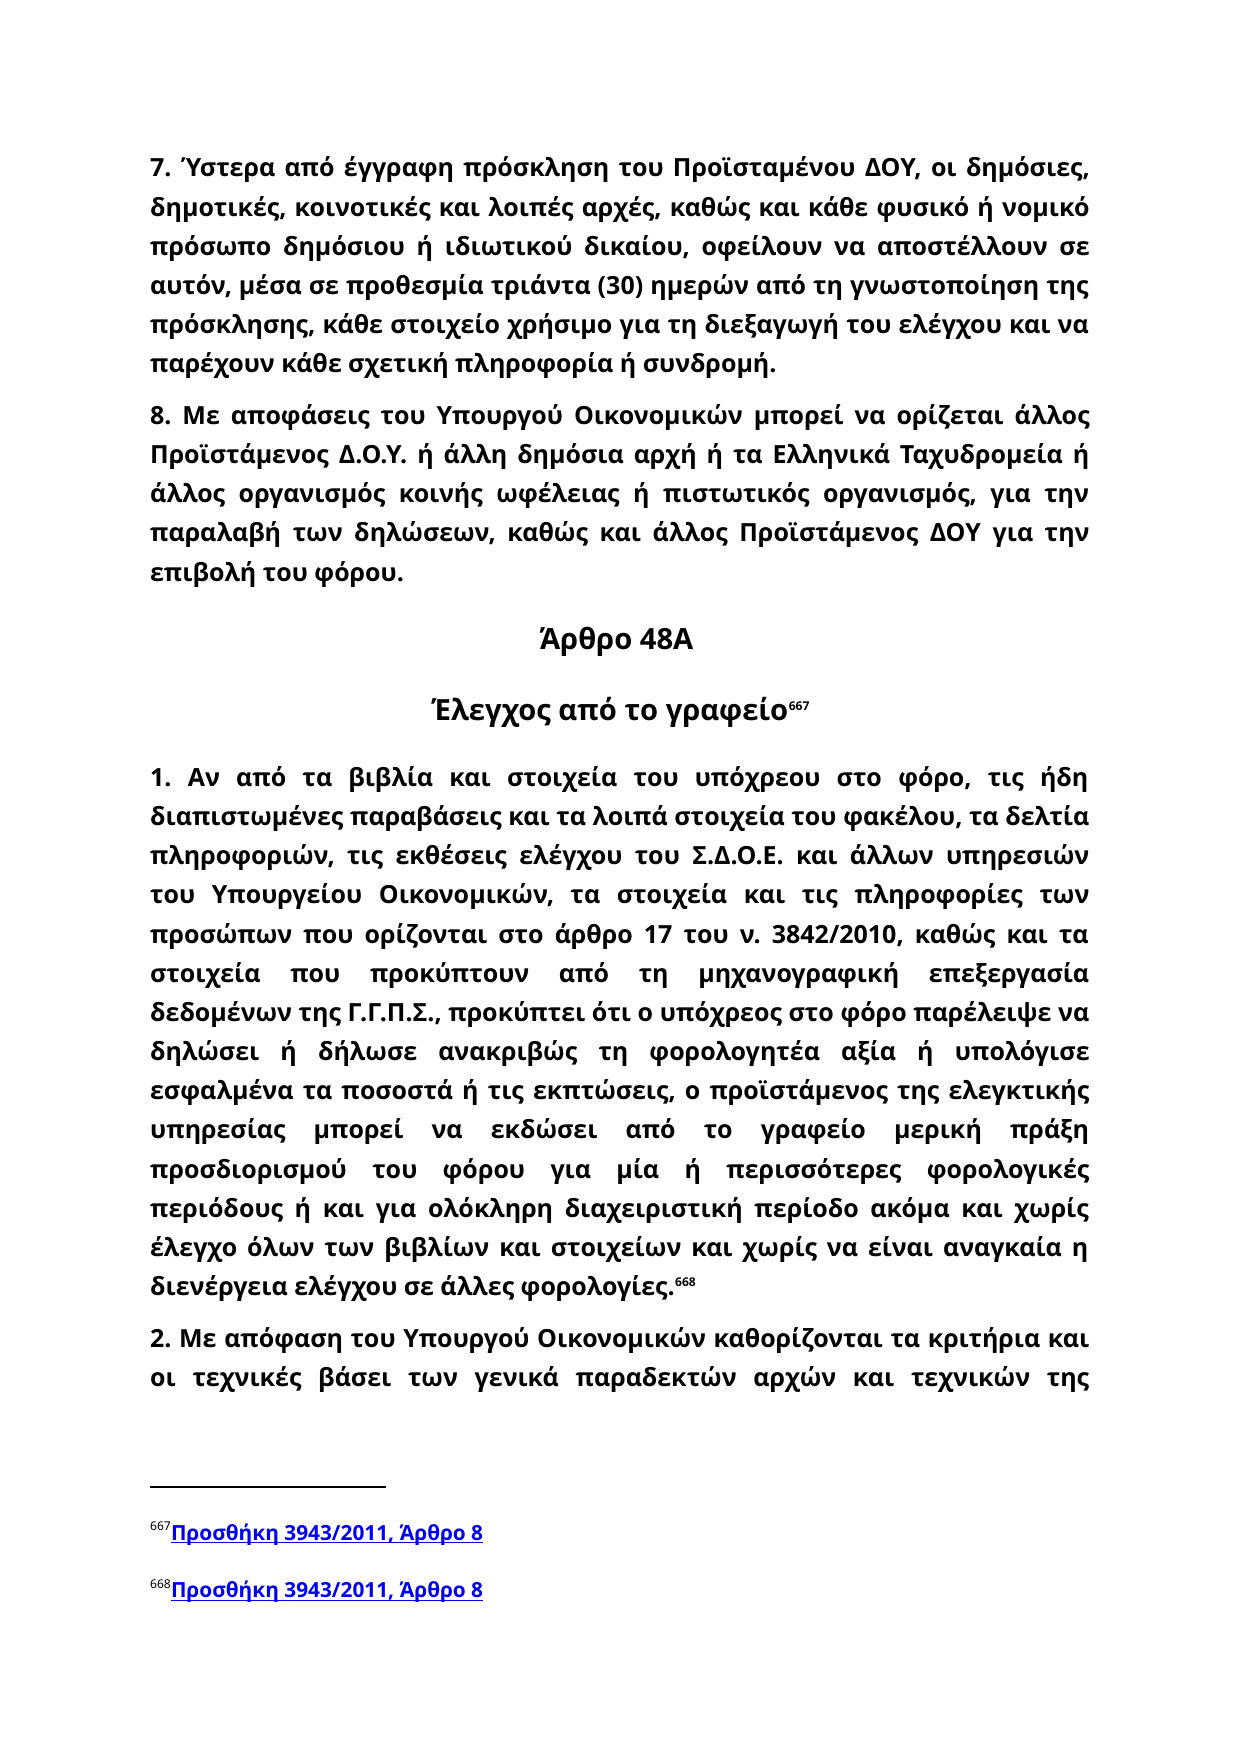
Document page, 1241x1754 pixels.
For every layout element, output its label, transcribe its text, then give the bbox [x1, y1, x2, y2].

text 2. Με απόφαση του Υπουργού Οικονομικών καθορίζονται τα κριτήρια και οι τεχνικές βάσει των γενικά παραδεκτών αρχών και τεχνικών της [150, 1320, 1090, 1394]
subtitle Έλεγχος από το γραφείο [150, 689, 1090, 729]
text Προσθήκη 3943/2011, Άρθρο 8 [150, 1518, 1090, 1546]
text Προσθήκη 3943/2011, Άρθρο 8 [150, 1576, 1090, 1604]
text 7. Ύστερα από έγγραφη πρόσκληση του Προϊσταμένου ΔΟΥ, οι δημόσιες, δημοτικές, κοινοτικές και λοιπές αρχές, καθώς και κάθε φυσικό ή νομικό πρόσωπο δημόσιου ή ιδιωτικού δικαίου, οφείλουν να αποστέλλουν σε αυτόν, μέσα σε προθεσμία τριάντα (30) ημερών από τη γνωστοποίηση της πρόσκλησης, κάθε στοιχείο χρήσιμο για τη διεξαγωγή του ελέγχου και να παρέχουν κάθε σχετική πληροφορία ή συνδρομή. [150, 150, 1090, 380]
subtitle Άρθρο 48Α [150, 618, 1090, 658]
text 8. Με αποφάσεις του Υπουργού Οικονομικών μπορεί να ορίζεται άλλος Προϊστάμενος Δ.Ο.Υ. ή άλλη δημόσια αρχή ή τα Ελληνικά Ταχυδρομεία ή άλλος οργανισμός κοινής ωφέλειας ή πιστωτικός οργανισμός, για την παραλαβή των δηλώσεων, καθώς και άλλος Προϊστάμενος ΔΟΥ για την επιβολή του φόρου. [150, 397, 1090, 588]
text 1. Αν από τα βιβλία και στοιχεία του υπόχρεου στο φόρο, τις ήδη διαπιστωμένες παραβάσεις και τα λοιπά στοιχεία του φακέλου, τα δελτία πληροφοριών, τις εκθέσεις ελέγχου του Σ.Δ.Ο.Ε. και άλλων υπηρεσιών του Υπουργείου Οικονομικών, τα στοιχεία και τις πληροφορίες των προσώπων που ορίζονται στο άρθρο 17 του ν. 3842/2010, καθώς και τα στοιχεία που προκύπτουν από τη μηχανογραφική επεξεργασία δεδομένων της Γ.Γ.Π.Σ., προκύπτει ότι ο υπόχρεος στο φόρο παρέλειψε να δηλώσει ή δήλωσε ανακριβώς τη φορολογητέα αξία ή υπολόγισε εσφαλμένα τα ποσοστά ή τις εκπτώσεις, ο προϊστάμενος της ελεγκτικής υπηρεσίας μπορεί να εκδώσει από το γραφείο μερική πράξη προσδιορισμού του φόρου για μία ή περισσότερες φορολογικές περιόδους ή και για ολόκληρη διαχειριστική περίοδο ακόμα και χωρίς έλεγχο όλων των βιβλίων και στοιχείων και χωρίς να είναι αναγκαία η διενέργεια ελέγχου σε άλλες φορολογίες. [150, 759, 1090, 1303]
